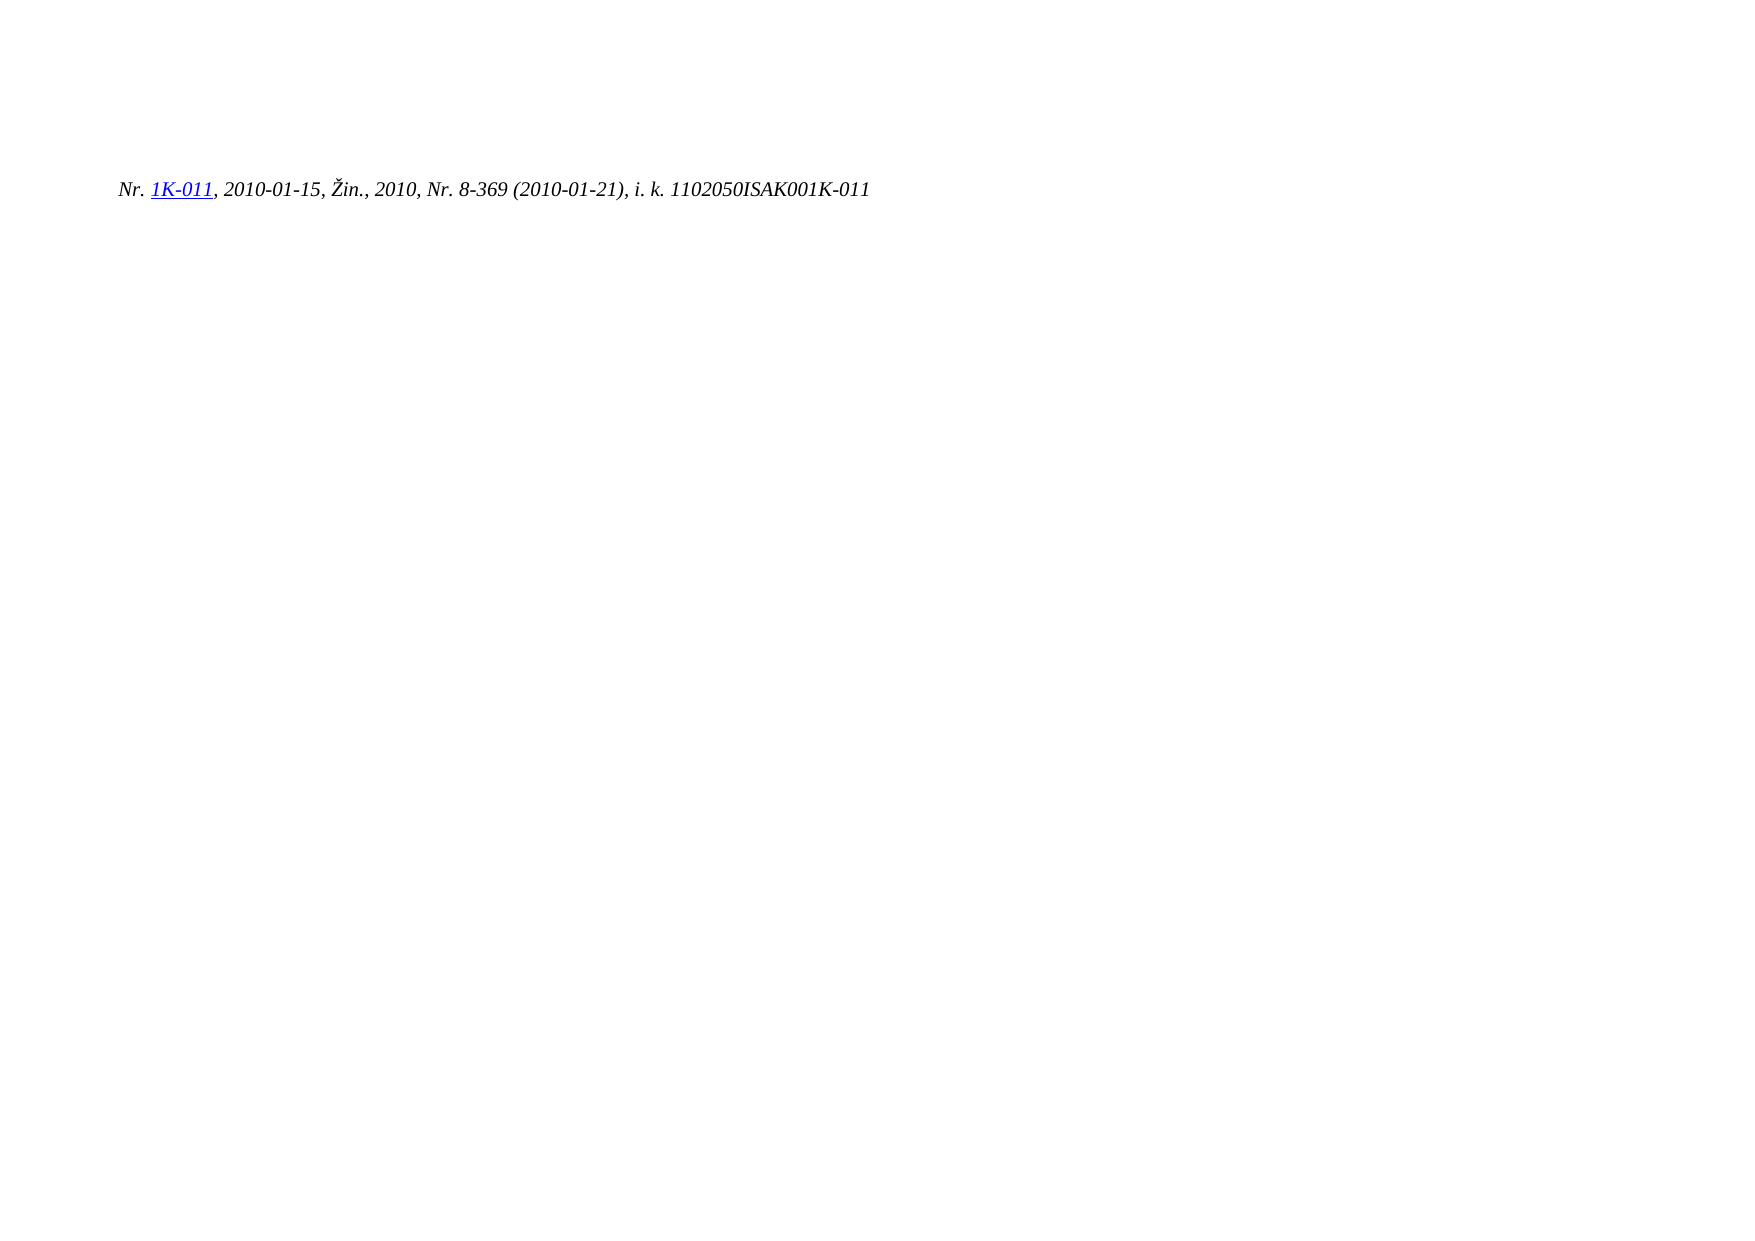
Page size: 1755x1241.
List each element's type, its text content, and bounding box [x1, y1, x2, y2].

text Nr. 1K-011, 2010-01-15, Žin., 2010, Nr. 8-369 (2010-01-21), i. k. 1102050ISAK001K-011 [118, 177, 1636, 201]
